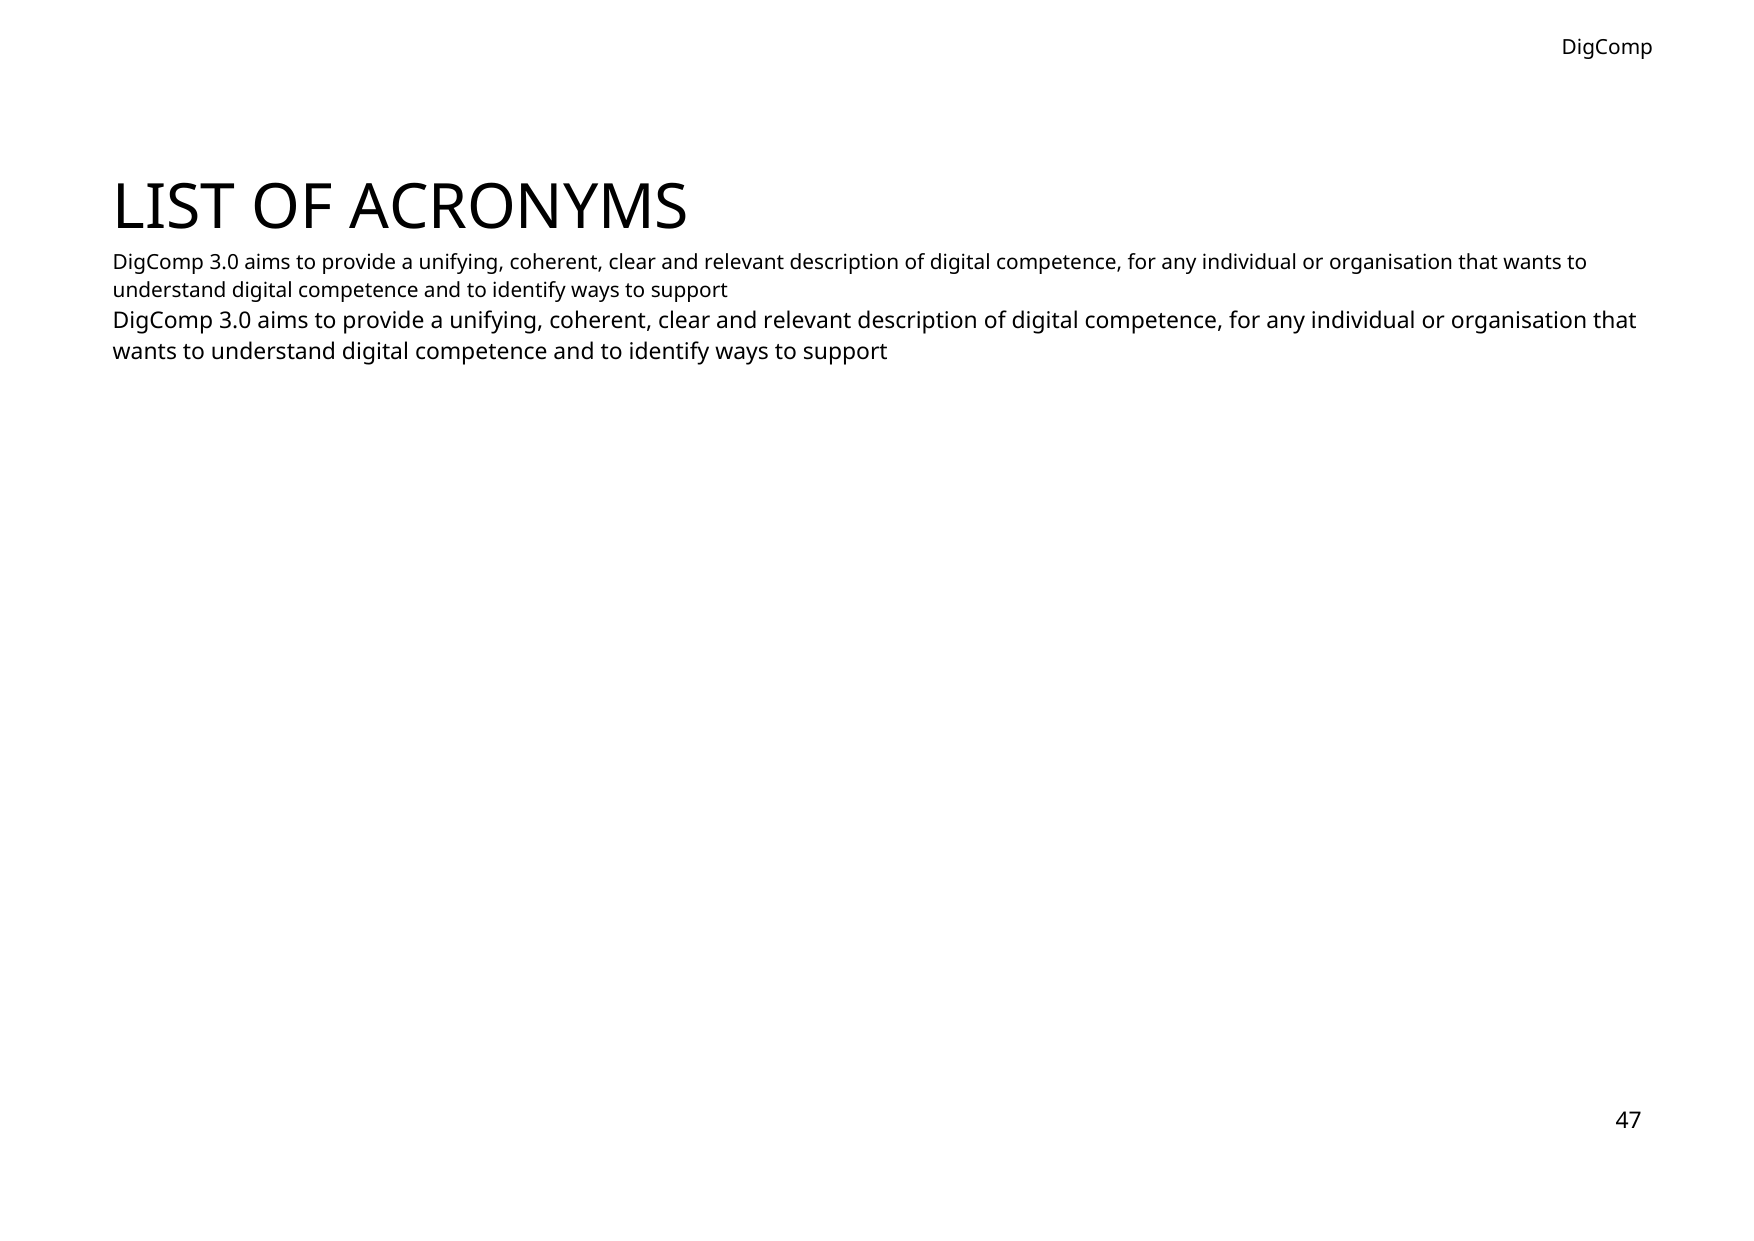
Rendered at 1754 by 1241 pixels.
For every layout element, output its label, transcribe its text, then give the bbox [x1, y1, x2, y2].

text DigComp 3.0 aims to provide a unifying, coherent, clear and relevant description of digital competence, for any individual or organisation that wants to understand digital competence and to identify ways to support [112, 247, 1641, 304]
subtitle LIST OF ACRONYMS [112, 162, 1641, 247]
text DigComp 3.0 aims to provide a unifying, coherent, clear and relevant description of digital competence, for any individual or organisation that wants to understand digital competence and to identify ways to support [112, 304, 1641, 366]
